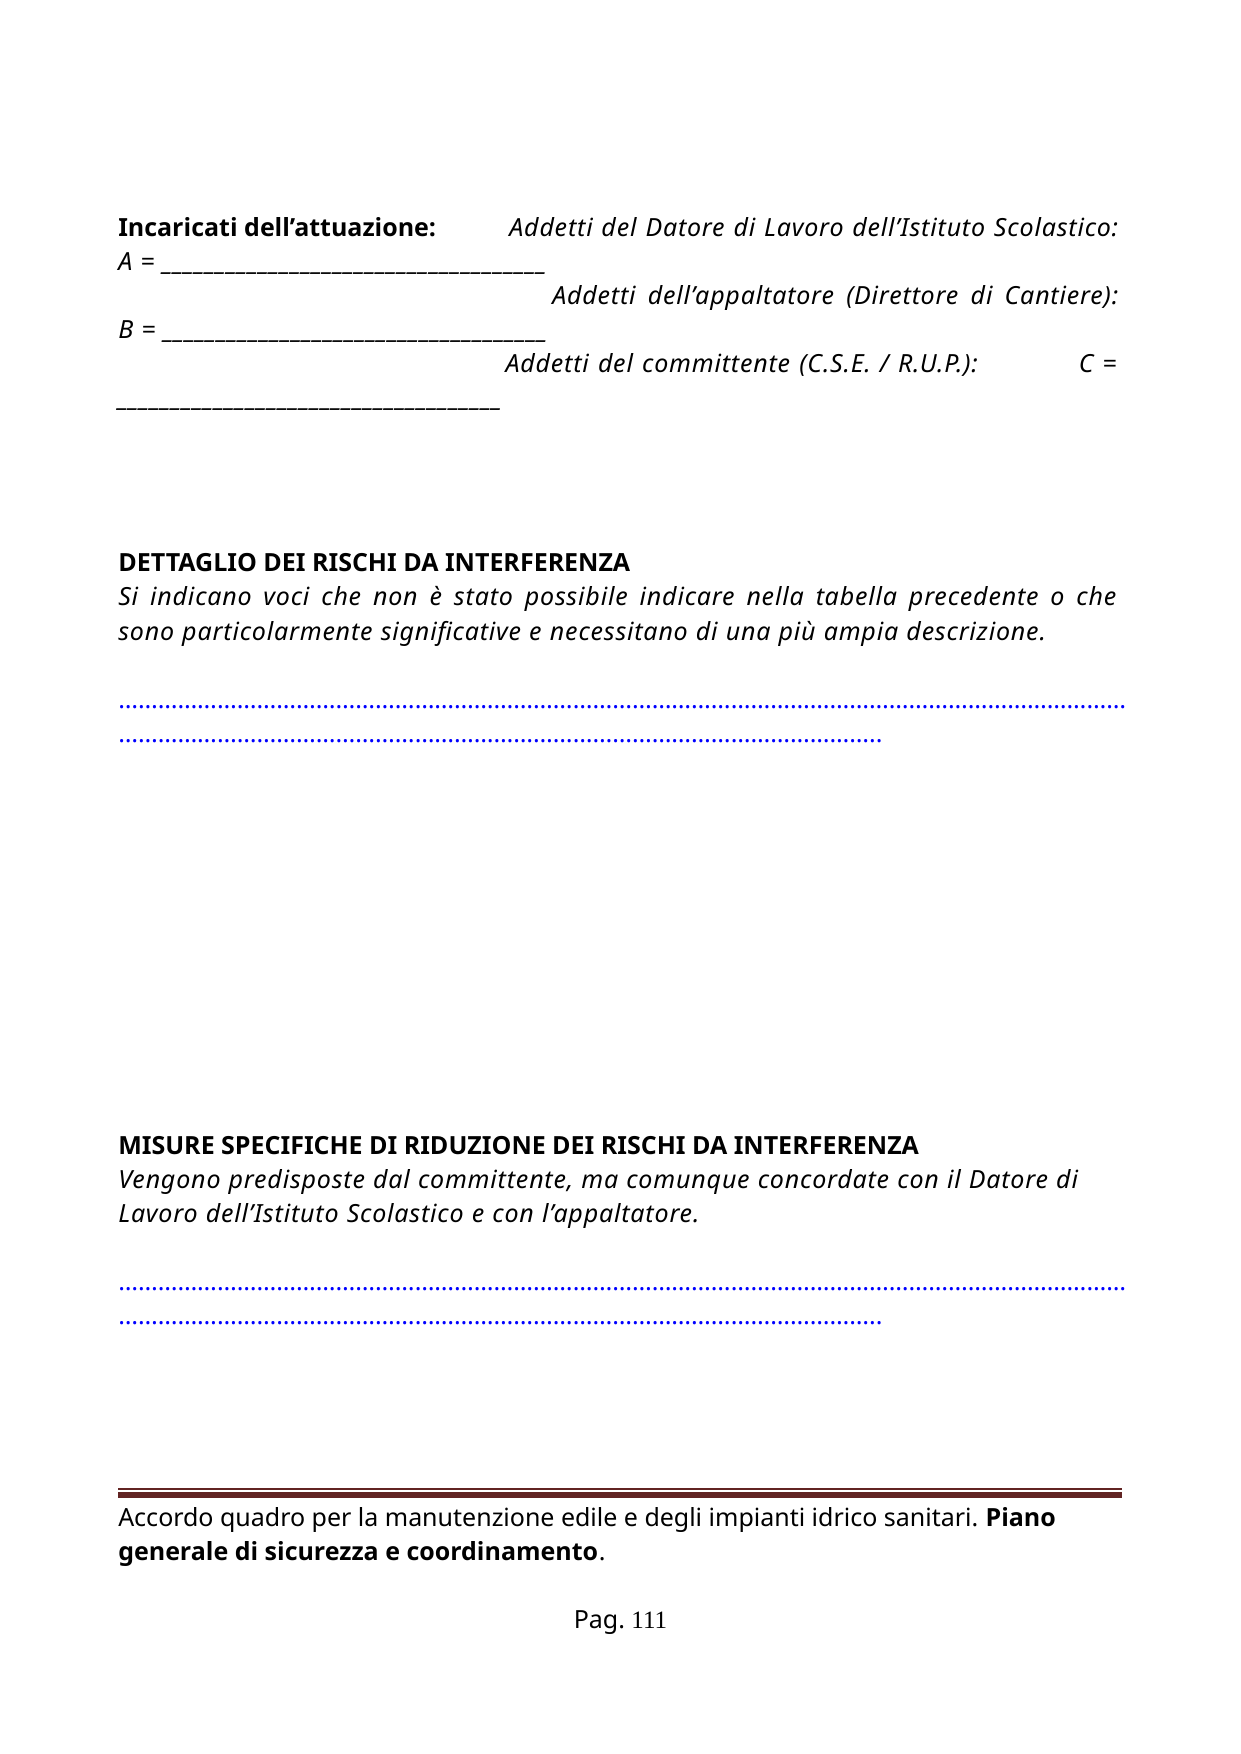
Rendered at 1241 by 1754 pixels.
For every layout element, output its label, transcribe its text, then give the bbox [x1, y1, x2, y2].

text Incaricati dell’attuazione: Addetti del Datore di Lavoro dell’Istituto Scolastico: A = ____________________________________ [118, 210, 1122, 278]
text Si indicano voci che non è stato possibile indicare nella tabella precedente o che sono particolarmente significative e necessitano di una più ampia descrizione. [118, 579, 1122, 647]
table_header …………………………………………………………………………………………………………………………………………………………………………………………………………………………………………….. [107, 1264, 1154, 1410]
text DETTAGLIO DEI RISCHI DA INTERFERENZA [118, 545, 1122, 579]
table_header …………………………………………………………………………………………………………………………………………………………………………………………………………………………………………….. [107, 681, 1154, 855]
text Addetti dell’appaltatore (Direttore di Cantiere): B = ____________________________________ [118, 278, 1122, 346]
text Vengono predisposte dal committente, ma comunque concordate con il Datore di Lavoro dell’Istituto Scolastico e con l’appaltatore. [118, 1161, 1122, 1229]
text MISURE SPECIFICHE DI RIDUZIONE DEI RISCHI DA INTERFERENZA [118, 1127, 1122, 1161]
text Addetti del committente (C.S.E. / R.U.P.): C = ____________________________________ [118, 346, 1122, 414]
